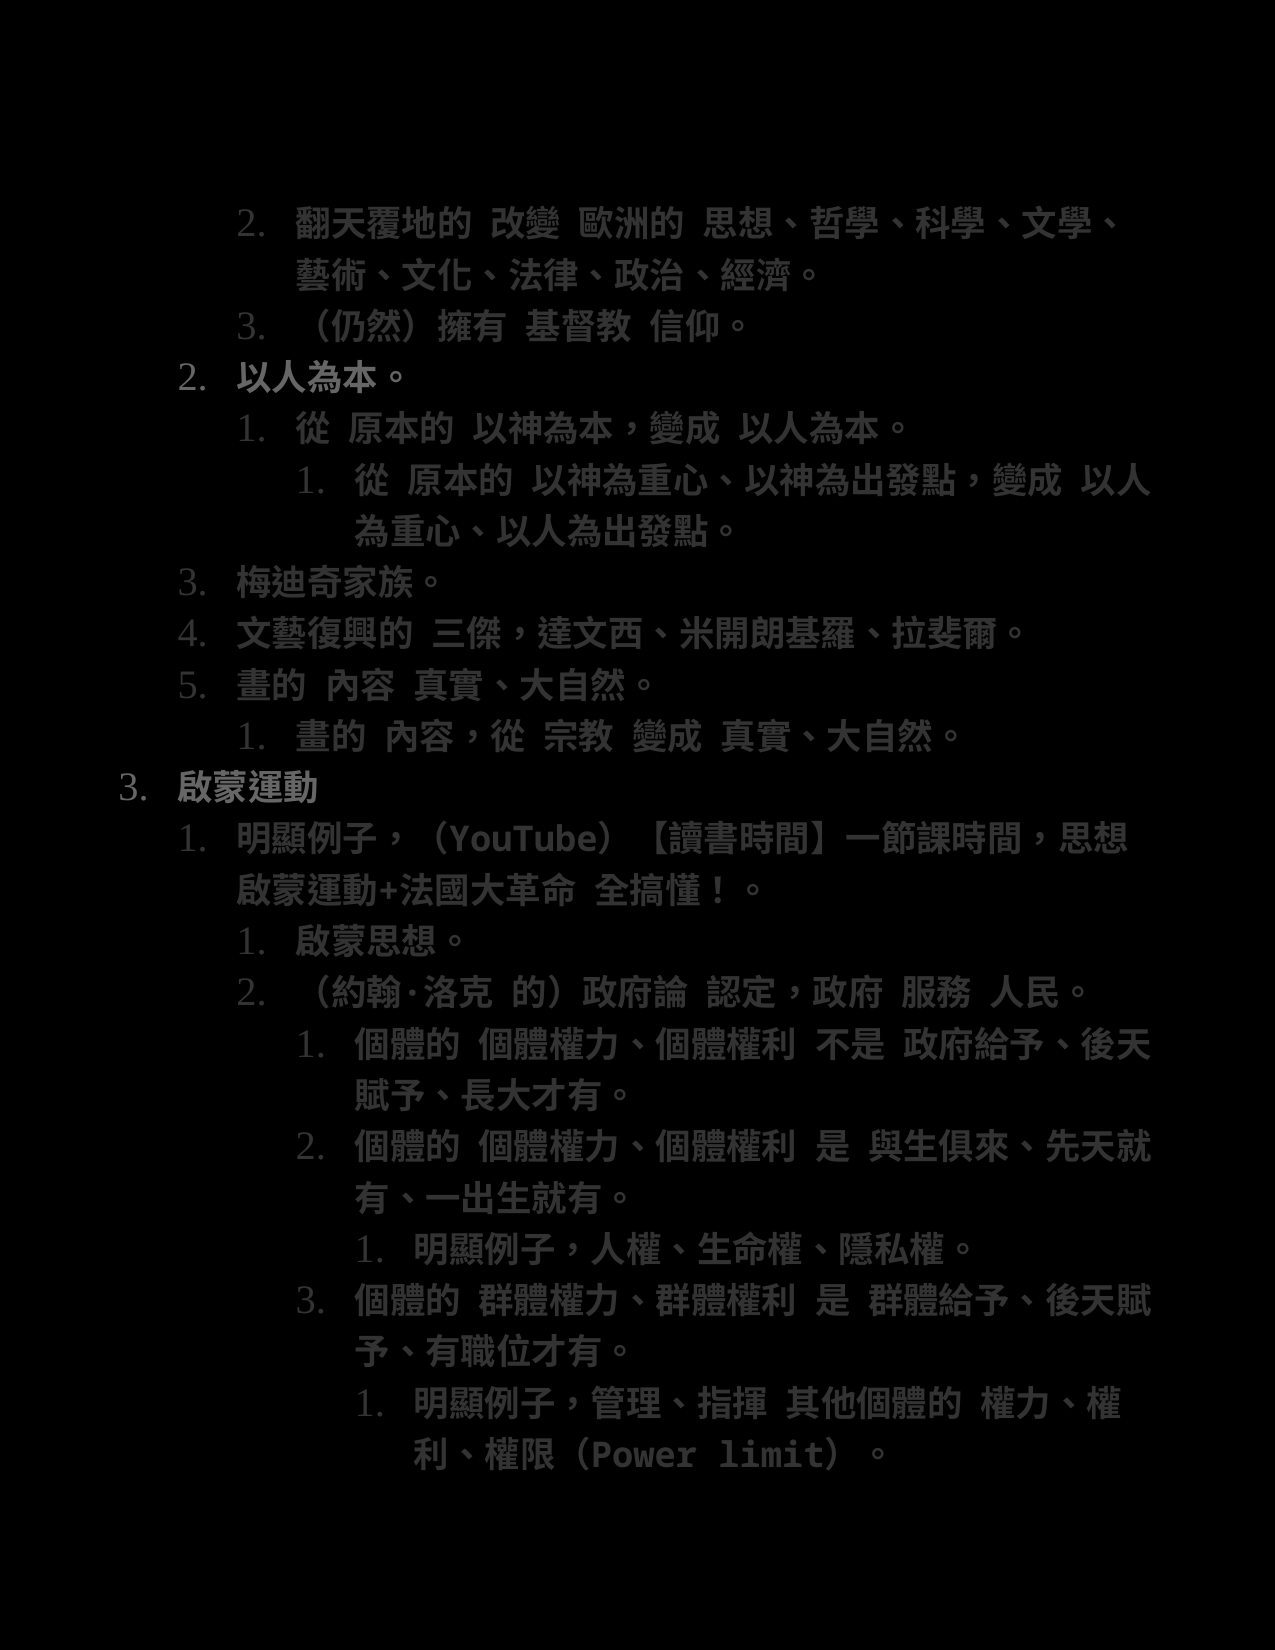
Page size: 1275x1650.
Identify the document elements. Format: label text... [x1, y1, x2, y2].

list 啟蒙運動 [118, 759, 1157, 811]
list 個體的 個體權力、個體權利 不是 政府給予、後天賦予、長大才有。 [295, 1016, 1157, 1119]
list 以人為本。 [177, 349, 1157, 401]
list 明顯例子，人權、生命權、隱私權。 [354, 1221, 1157, 1272]
list 個體的 個體權力、個體權利 是 與生俱來、先天就有、一出生就有。 [295, 1119, 1157, 1221]
list 梅迪奇家族。 [177, 554, 1157, 606]
list 畫的 內容 真實、大自然。 [177, 657, 1157, 708]
list 啟蒙思想。 [236, 913, 1157, 965]
list 從 原本的 以神為本，變成 以人為本。 [236, 401, 1157, 452]
list （約翰·洛克 的）政府論 認定，政府 服務 人民。 [236, 965, 1157, 1016]
list 文藝復興的 三傑，達文西、米開朗基羅、拉斐爾。 [177, 606, 1157, 657]
list （仍然）擁有 基督教 信仰。 [236, 298, 1157, 349]
list 明顯例子，（YouTube）【讀書時間】一節課時間，思想啟蒙運動+法國大革命 全搞懂！。 [177, 811, 1157, 913]
list 從 原本的 以神為重心、以神為出發點，變成 以人為重心、以人為出發點。 [295, 452, 1157, 554]
list 個體的 群體權力、群體權利 是 群體給予、後天賦予、有職位才有。 [295, 1272, 1157, 1375]
list 明顯例子，管理、指揮 其他個體的 權力、權利、權限（Power limit）。 [354, 1375, 1157, 1477]
list 畫的 內容，從 宗教 變成 真實、大自然。 [236, 708, 1157, 759]
list 翻天覆地的 改變 歐洲的 思想、哲學、科學、文學、藝術、文化、法律、政治、經濟。 [236, 196, 1157, 298]
